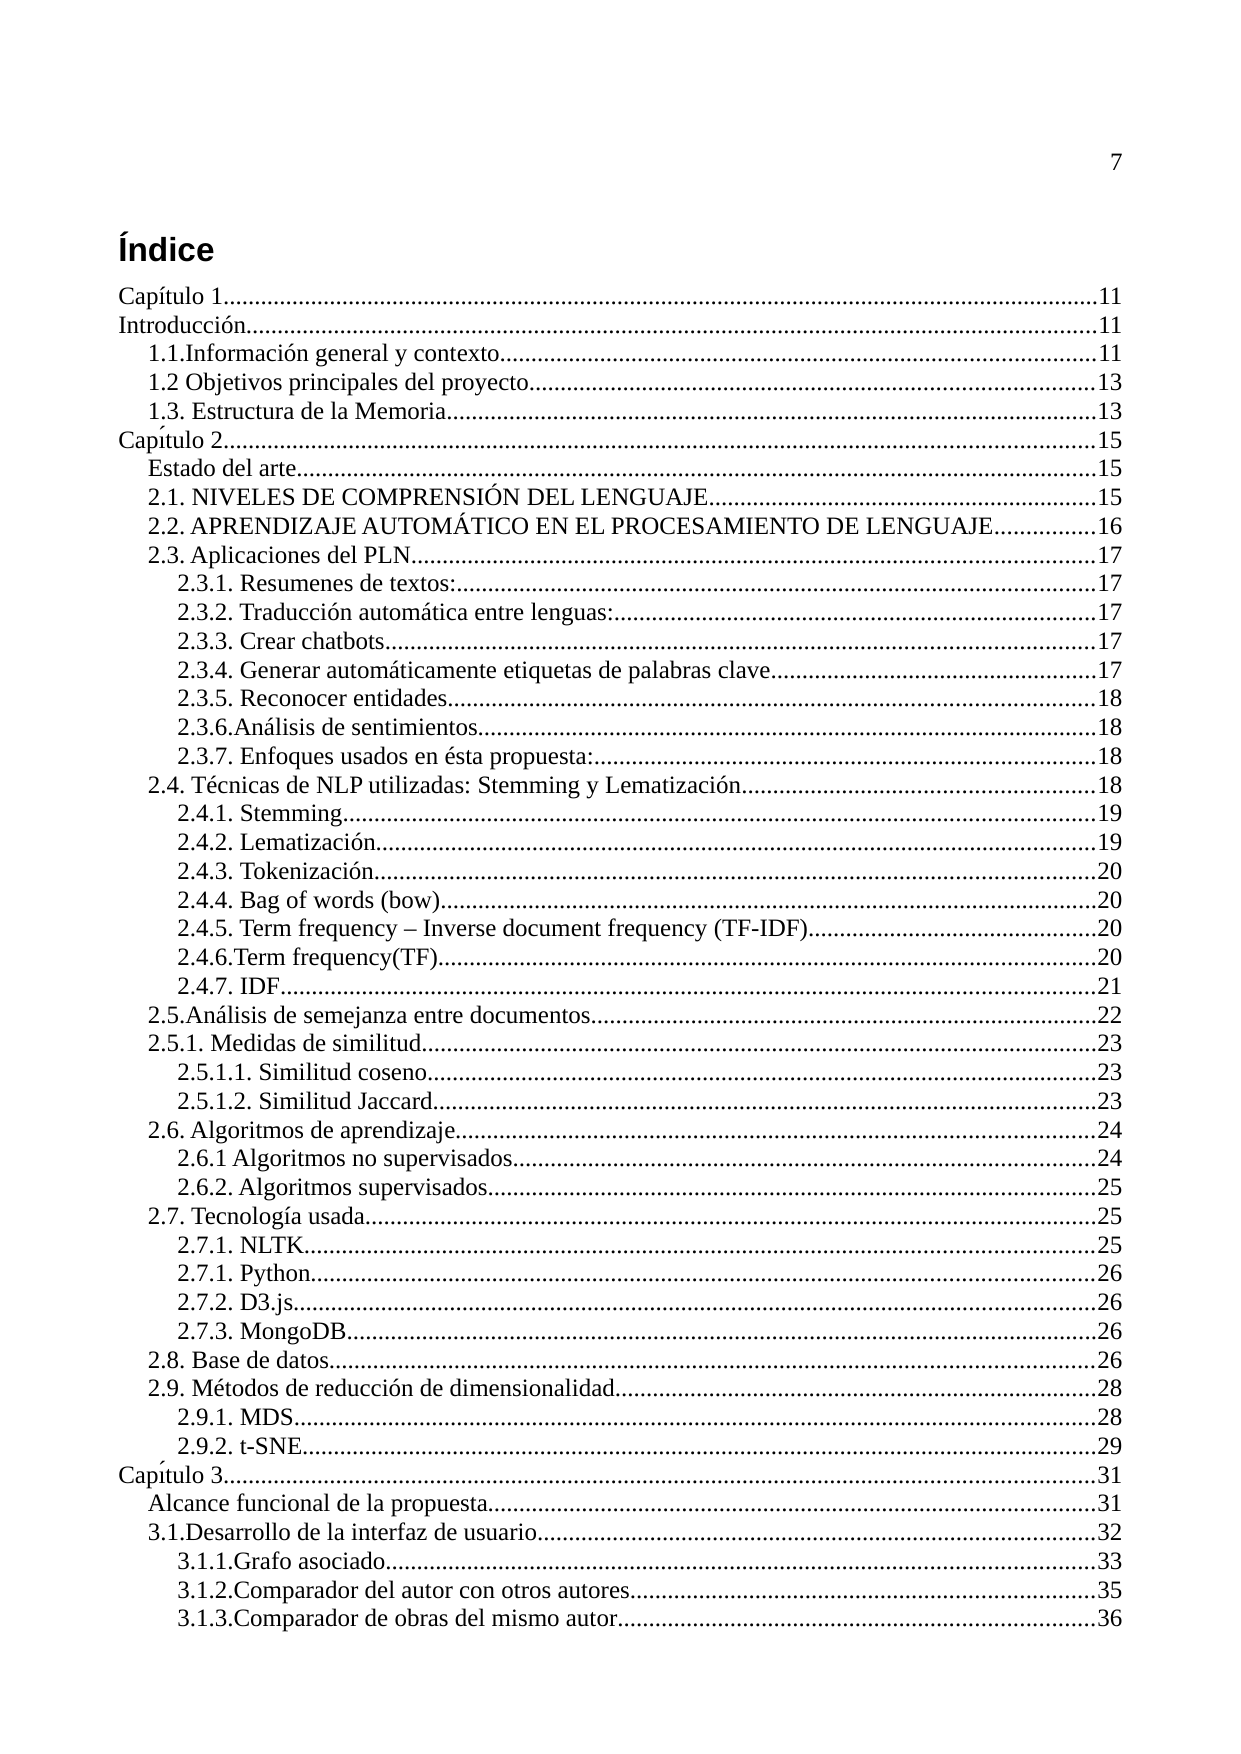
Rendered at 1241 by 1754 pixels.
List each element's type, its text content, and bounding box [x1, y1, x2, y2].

text 2.1. NIVELES DE COMPRENSIÓN DEL LENGUAJE 15 [148, 482, 1122, 511]
text 2.7.1. Python 26 [177, 1258, 1122, 1287]
text 2.3.1. Resumenes de textos: 17 [177, 568, 1122, 597]
text 2.3.7. Enfoques usados en ésta propuesta: 18 [177, 741, 1122, 770]
text 2.3.6.Análisis de sentimientos 18 [177, 712, 1122, 741]
text 2.3.5. Reconocer entidades 18 [177, 683, 1122, 712]
text 2.9.1. MDS 28 [177, 1402, 1122, 1431]
text 3.1.3.Comparador de obras del mismo autor 36 [177, 1603, 1122, 1632]
text 2.4.2. Lematización 19 [177, 827, 1122, 856]
text 2.5.1.2. Similitud Jaccard 23 [177, 1086, 1122, 1115]
text 2.4.4. Bag of words (bow) 20 [177, 885, 1122, 913]
text 2.3.4. Generar automáticamente etiquetas de palabras clave 17 [177, 655, 1122, 683]
text 2.5.1. Medidas de similitud 23 [148, 1028, 1122, 1057]
text Capı́tulo 3 31 [118, 1460, 1122, 1488]
text 2.4.7. IDF 21 [177, 971, 1122, 1000]
text Introducción 11 [118, 310, 1122, 338]
text 1.1.Información general y contexto 11 [148, 338, 1122, 367]
text 2.8. Base de datos 26 [148, 1345, 1122, 1373]
text 2.2. APRENDIZAJE AUTOMÁTICO EN EL PROCESAMIENTO DE LENGUAJE 16 [148, 511, 1122, 540]
text 2.6. Algoritmos de aprendizaje 24 [148, 1115, 1122, 1143]
text 2.7. Tecnología usada 25 [148, 1201, 1122, 1230]
text 1.3. Estructura de la Memoria 13 [148, 396, 1122, 425]
text 2.5.Análisis de semejanza entre documentos 22 [148, 1000, 1122, 1028]
text 2.3.2. Traducción automática entre lenguas: 17 [177, 597, 1122, 626]
text Alcance funcional de la propuesta 31 [148, 1488, 1122, 1517]
text 3.1.1.Grafo asociado 33 [177, 1546, 1122, 1575]
text 3.1.Desarrollo de la interfaz de usuario 32 [148, 1517, 1122, 1546]
text 2.4.5. Term frequency – Inverse document frequency (TF-IDF). 20 [177, 913, 1122, 942]
text 2.5.1.1. Similitud coseno 23 [177, 1057, 1122, 1086]
text 2.7.2. D3.js 26 [177, 1287, 1122, 1316]
text 2.6.2. Algoritmos supervisados 25 [177, 1172, 1122, 1201]
text 2.4. Técnicas de NLP utilizadas: Stemming y Lematización 18 [148, 770, 1122, 798]
text 2.9. Métodos de reducción de dimensionalidad 28 [148, 1373, 1122, 1402]
text 2.4.3. Tokenización 20 [177, 856, 1122, 885]
text 1.2 Objetivos principales del proyecto 13 [148, 367, 1122, 396]
text 2.3.3. Crear chatbots 17 [177, 626, 1122, 655]
text Estado del arte 15 [148, 453, 1122, 482]
text 3.1.2.Comparador del autor con otros autores 35 [177, 1575, 1122, 1603]
text 2.7.1. NLTK 25 [177, 1230, 1122, 1258]
text 2.3. Aplicaciones del PLN 17 [148, 540, 1122, 568]
text Capítulo 1 11 [118, 281, 1122, 310]
text Capı́tulo 2 15 [118, 425, 1122, 453]
subtitle Índice [118, 230, 1122, 268]
text 2.7.3. MongoDB 26 [177, 1316, 1122, 1345]
text 2.9.2. t-SNE 29 [177, 1431, 1122, 1460]
text 2.4.6.Term frequency(TF). 20 [177, 942, 1122, 971]
text 2.4.1. Stemming 19 [177, 798, 1122, 827]
text 2.6.1 Algoritmos no supervisados 24 [177, 1143, 1122, 1172]
